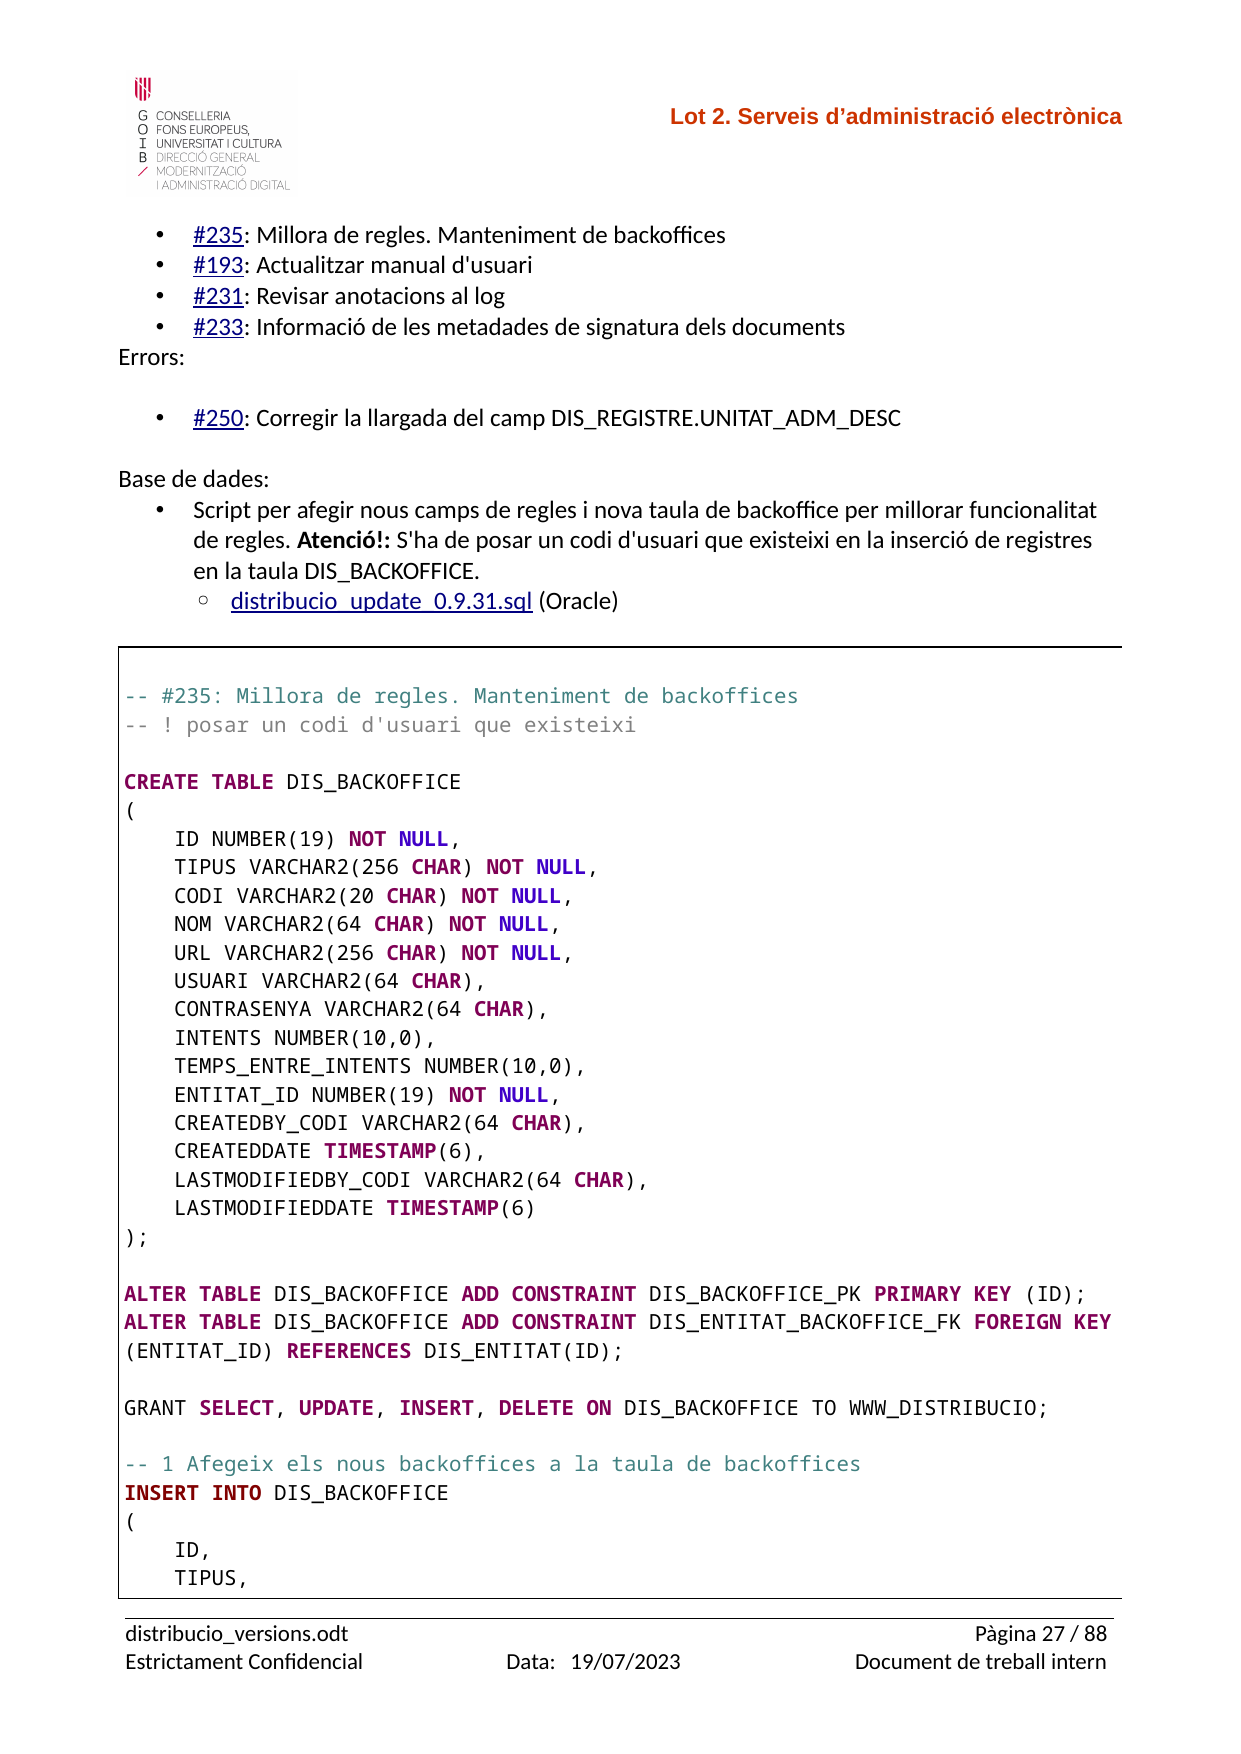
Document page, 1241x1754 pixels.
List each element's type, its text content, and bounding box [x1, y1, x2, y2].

table_header -- #235: Millora de regles. Manteniment de backoffices -- ! posar un codi d'usuari que existeixi CREATE TABLE DIS_BACKOFFICE ( ID NUMBER(19) NOT NULL, TIPUS VARCHAR2(256 CHAR) NOT NULL, CODI VARCHAR2(20 CHAR) NOT NULL, NOM VARCHAR2(64 CHAR) NOT NULL, URL VARCHAR2(256 CHAR) NOT NULL, USUARI VARCHAR2(64 CHAR), CONTRASENYA VARCHAR2(64 CHAR), INTENTS NUMBER(10,0), TEMPS_ENTRE_INTENTS NUMBER(10,0), ENTITAT_ID NUMBER(19) NOT NULL, CREATEDBY_CODI VARCHAR2(64 CHAR), CREATEDDATE TIMESTAMP(6), LASTMODIFIEDBY_CODI VARCHAR2(64 CHAR), LASTMODIFIEDDATE TIMESTAMP(6) ); ALTER TABLE DIS_BACKOFFICE ADD CONSTRAINT DIS_BACKOFFICE_PK PRIMARY KEY (ID); ALTER TABLE DIS_BACKOFFICE ADD CONSTRAINT DIS_ENTITAT_BACKOFFICE_FK FOREIGN KEY (ENTITAT_ID) REFERENCES DIS_ENTITAT(ID); GRANT SELECT, UPDATE, INSERT, DELETE ON DIS_BACKOFFICE TO WWW_DISTRIBUCIO; -- 1 Afegeix els nous backoffices a la taula de backoffices INSERT INTO DIS_BACKOFFICE ( ID, TIPUS, [119, 648, 1122, 1597]
picture [126, 70, 299, 197]
text Errors: [118, 341, 1122, 372]
list Script per afegir nous camps de regles i nova taula de backoffice per millorar funcionalitat de regles. Atenció!: S'ha de posar un codi d'usuari que existeixi en la inserció de registres en la taula DIS_BACKOFFICE. [156, 494, 1122, 585]
text Base de dades: [118, 463, 1122, 494]
list #231: Revisar anotacions al log [156, 280, 1122, 311]
list #233: Informació de les metadades de signatura dels documents [156, 311, 1122, 341]
list #193: Actualitzar manual d'usuari [156, 250, 1122, 280]
list #235: Millora de regles. Manteniment de backoffices [156, 219, 1122, 250]
list #250: Corregir la llargada del camp DIS_REGISTRE.UNITAT_ADM_DESC [156, 402, 1122, 433]
list distribucio_update_0.9.31.sql (Oracle) [193, 585, 1122, 616]
